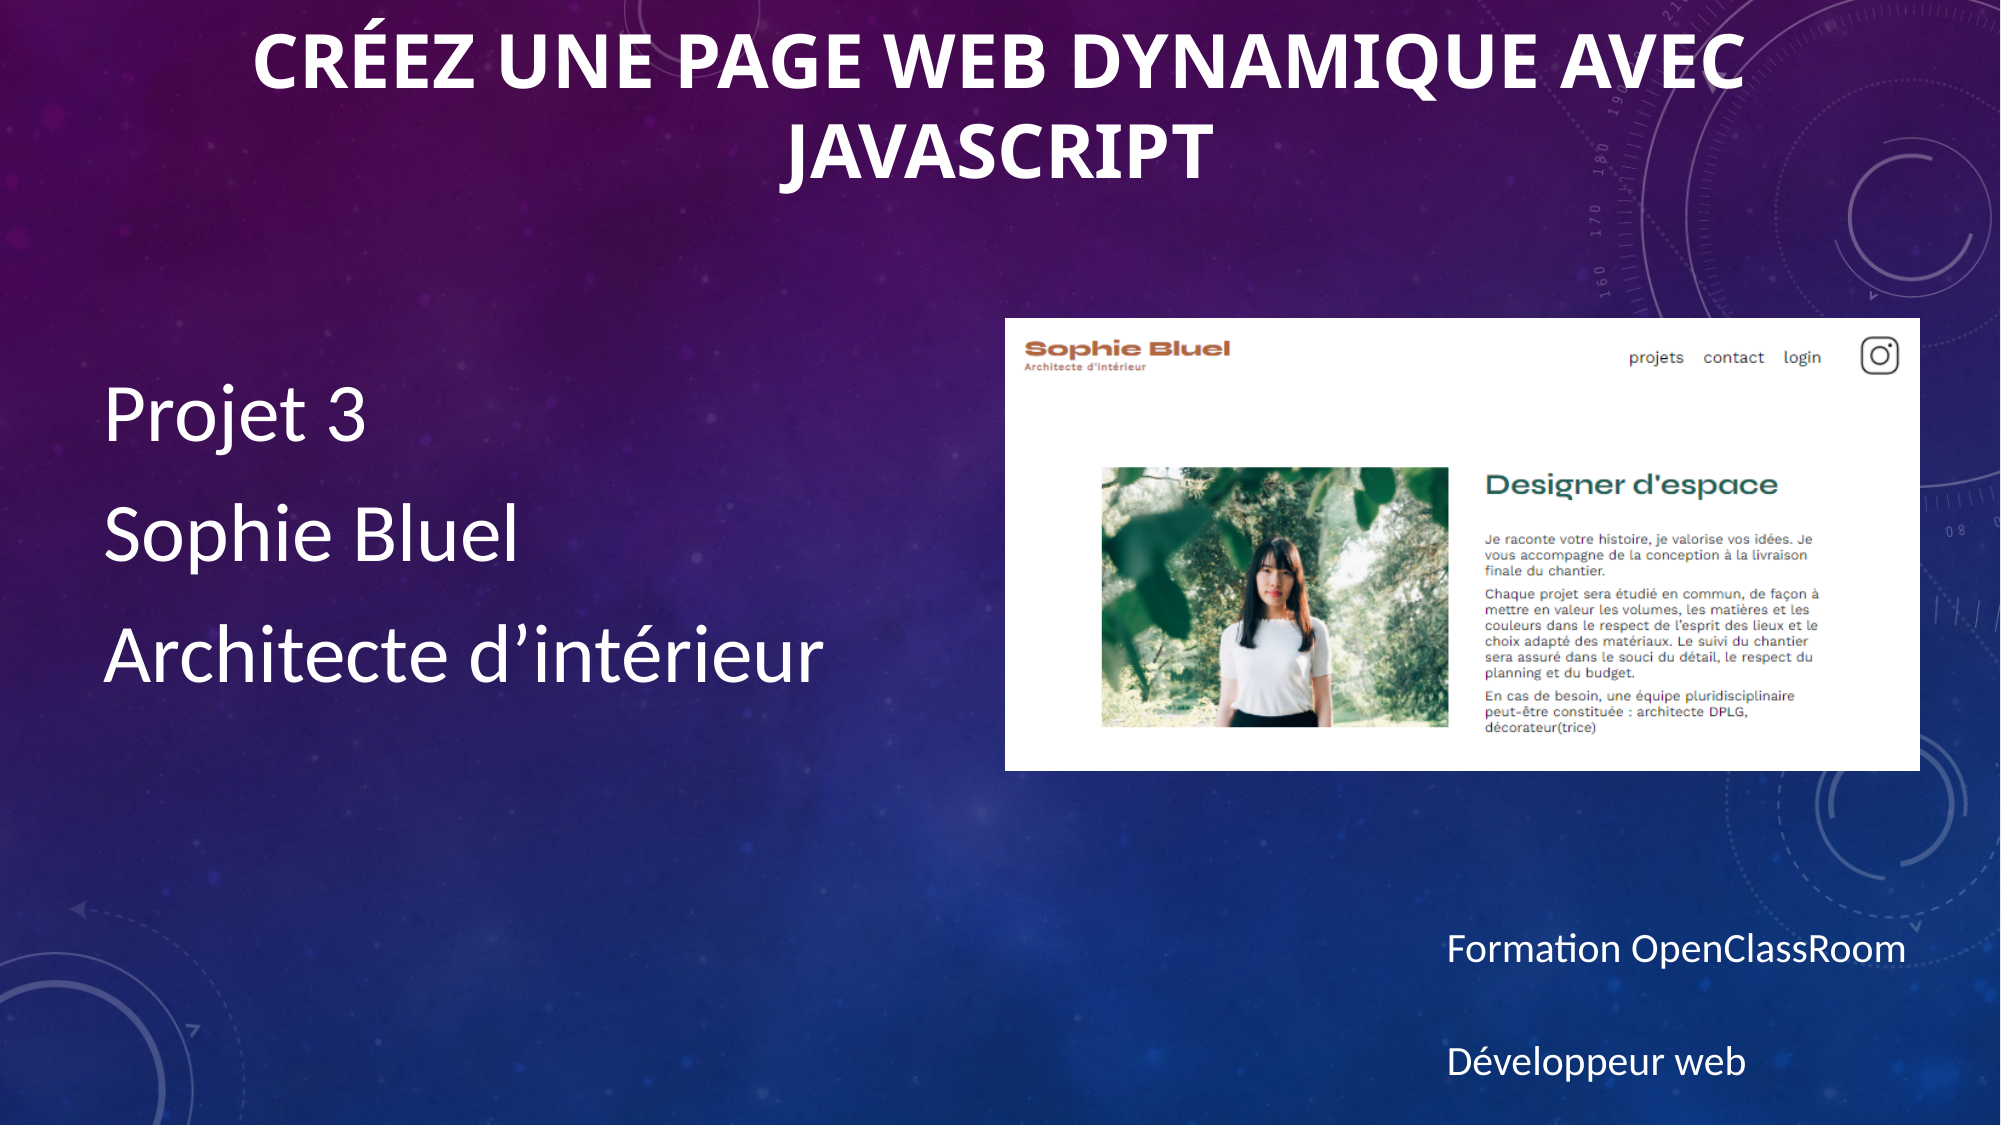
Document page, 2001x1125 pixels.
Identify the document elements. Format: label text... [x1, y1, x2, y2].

list Projet 3 Sophie Bluel Architecte d’intérieur [88, 350, 916, 740]
title Créez une page web dynamique avec JavaScript [155, 35, 1845, 172]
list Formation OpenClassRoom Développeur web [1446, 921, 1920, 1125]
picture [0, 0, 2001, 1125]
